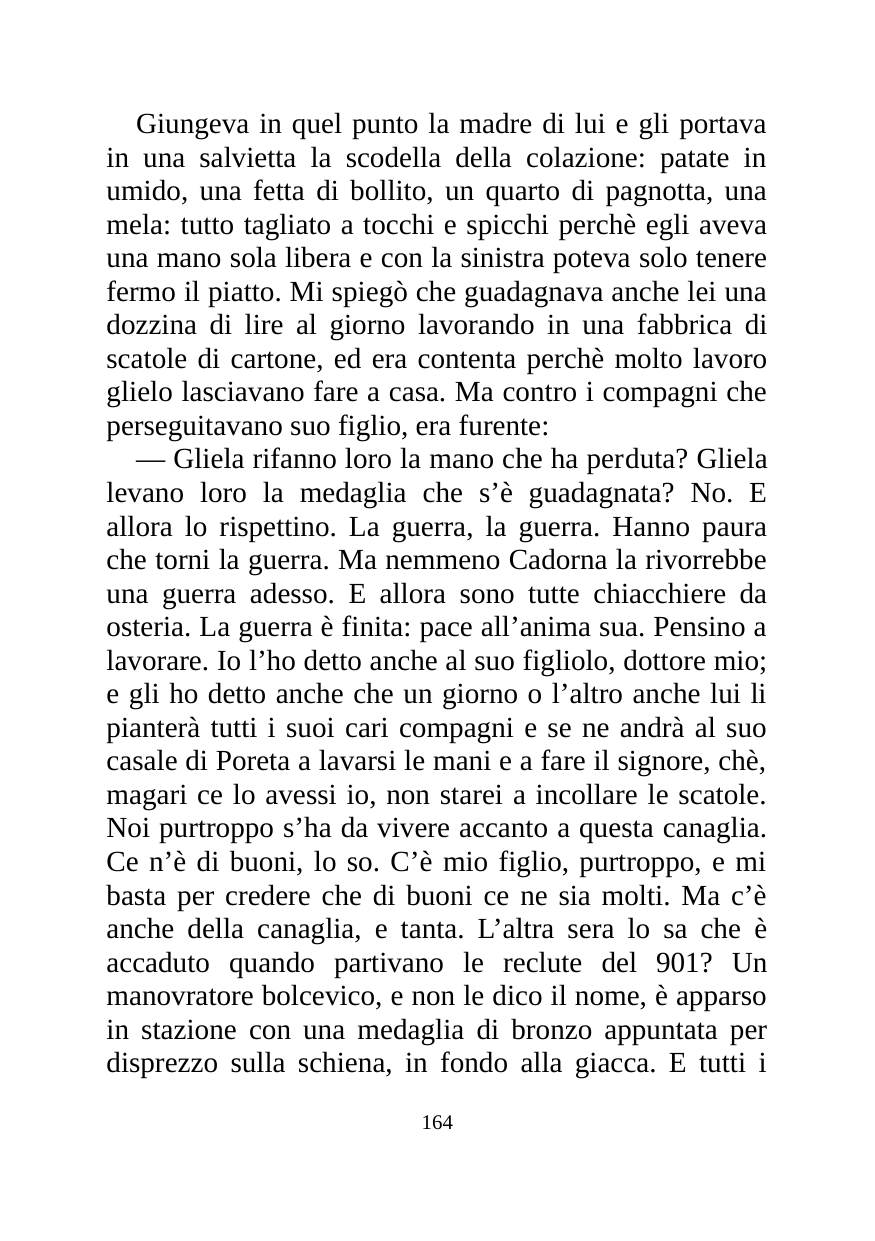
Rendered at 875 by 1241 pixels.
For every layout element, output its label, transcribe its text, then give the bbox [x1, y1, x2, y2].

text — Gliela rifanno loro la mano che ha perduta? Gliela levano loro la medaglia che s’è guadagnata? No. E allora lo rispettino. La guerra, la guerra. Hanno paura che torni la guerra. Ma nemmeno Cadorna la rivorrebbe una guerra adesso. E allora sono tutte chiacchiere da osteria. La guerra è finita: pace all’anima sua. Pensino a lavorare. Io l’ho detto anche al suo figliolo, dottore mio; e gli ho detto anche che un giorno o l’altro anche lui li pianterà tutti i suoi cari compagni e se ne andrà al suo casale di Poreta a lavarsi le mani e a fare il signore, chè, magari ce lo avessi io, non starei a incollare le scatole. Noi purtroppo s’ha da vivere accanto a questa canaglia. Ce n’è di buoni, lo so. C’è mio figlio, purtroppo, e mi basta per credere che di buoni ce ne sia molti. Ma c’è anche della canaglia, e tanta. L’altra sera lo sa che è accaduto quando partivano le reclute del 901? Un manovratore bolcevico, e non le dico il nome, è apparso in stazione con una medaglia di bronzo appuntata per disprezzo sulla schiena, in fondo alla giacca. E tutti i [106, 442, 768, 1079]
text Giungeva in quel punto la madre di lui e gli portava in una salvietta la scodella della colazione: patate in umido, una fetta di bollito, un quarto di pagnotta, una mela: tutto tagliato a tocchi e spicchi perchè egli aveva una mano sola libera e con la sinistra poteva solo tenere fermo il piatto. Mi spiegò che guadagnava anche lei una dozzina di lire al giorno lavorando in una fabbrica di scatole di cartone, ed era contenta perchè molto lavoro glielo lasciavano fare a casa. Ma contro i compagni che perseguitavano suo figlio, era furente: [106, 106, 768, 442]
